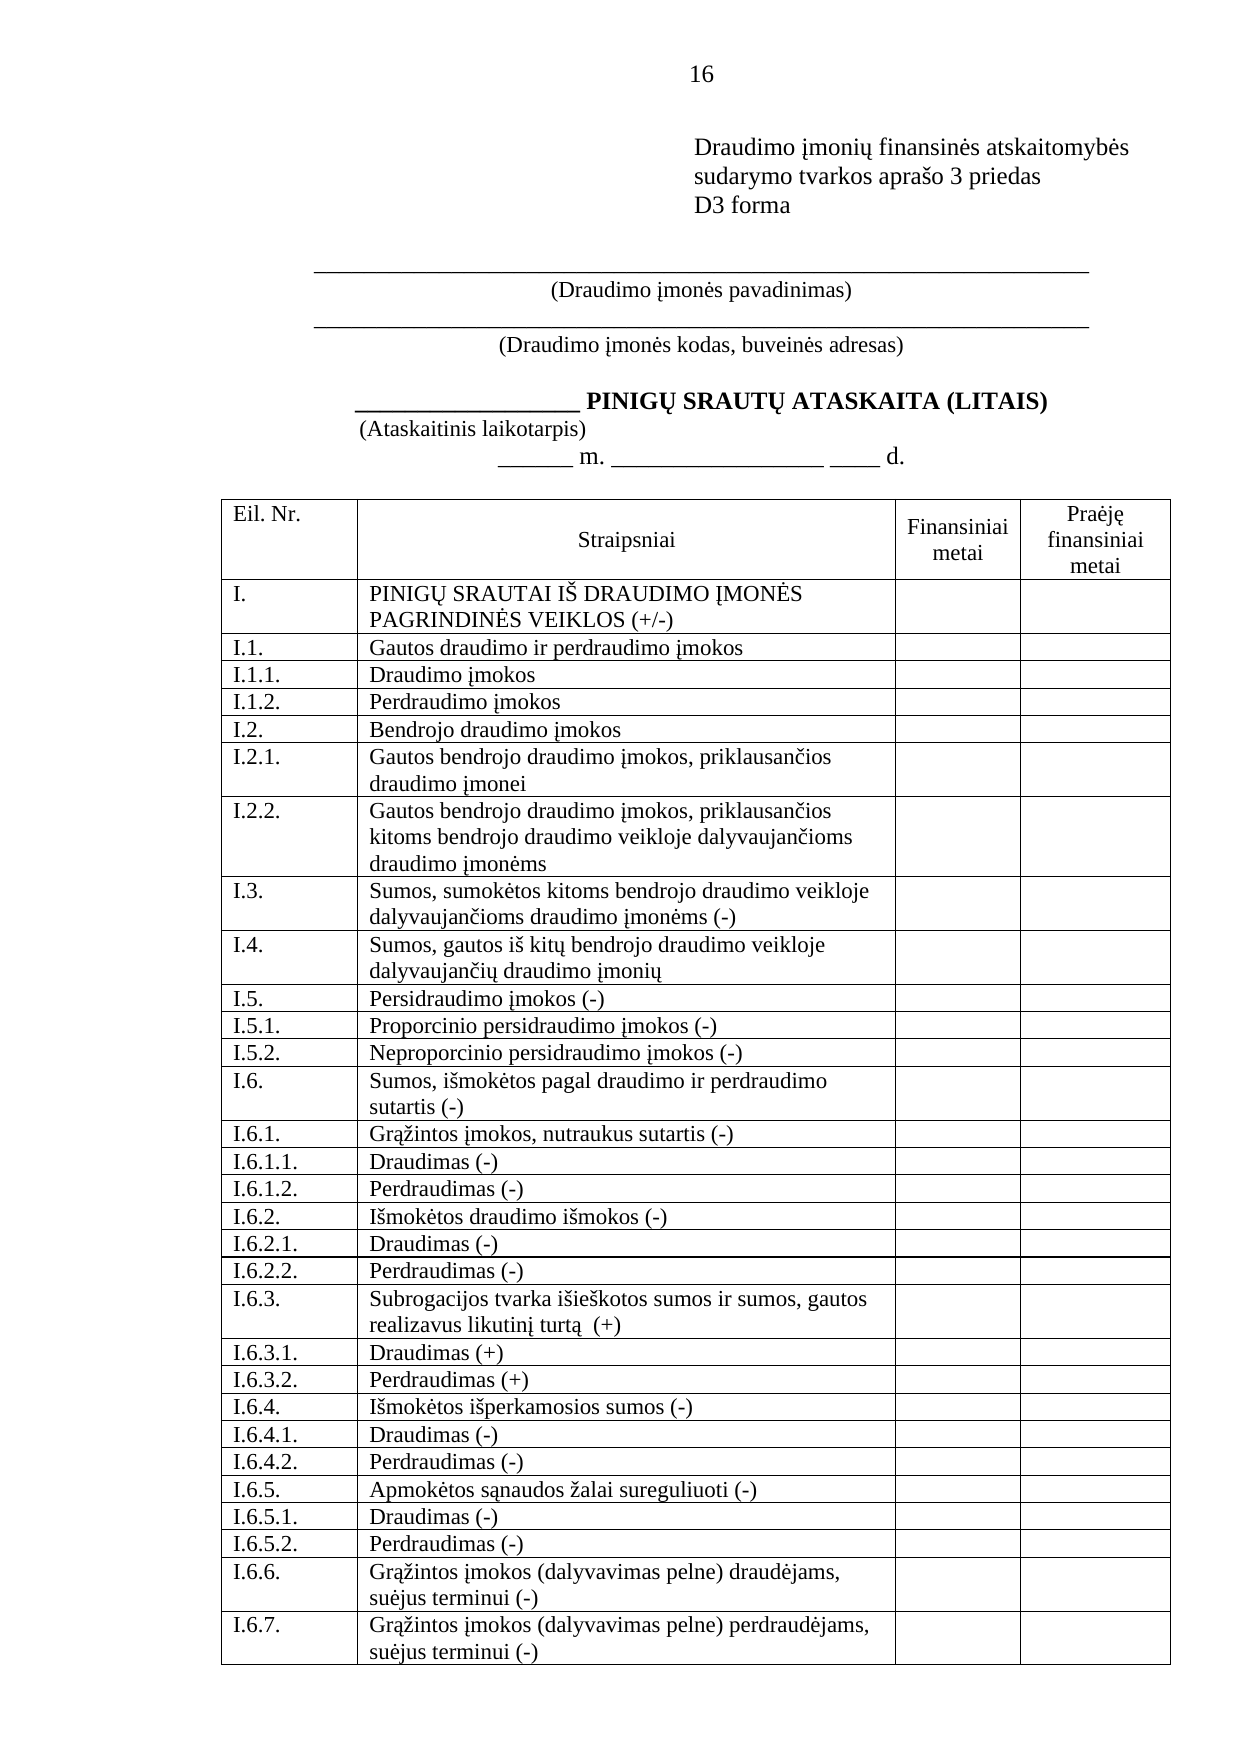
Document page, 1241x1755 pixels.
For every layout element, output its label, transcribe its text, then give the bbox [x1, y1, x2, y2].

table_cell I.5. [222, 985, 357, 1011]
table_cell [1021, 985, 1170, 1011]
table_cell Perdraudimas (-) [358, 1175, 895, 1202]
table_cell [896, 985, 1020, 1011]
table_cell Grąžintos įmokos (dalyvavimas pelne) draudėjams, suėjus terminui (-) [358, 1558, 895, 1611]
table_cell [1021, 1067, 1170, 1119]
table_cell I.6.5.2. [222, 1530, 357, 1557]
table_cell [896, 931, 1020, 983]
table_cell [896, 1339, 1020, 1365]
table_cell [896, 1258, 1020, 1284]
table_cell Draudimas (-) [358, 1230, 895, 1256]
table_cell [896, 1012, 1020, 1038]
table_cell [1021, 1012, 1170, 1038]
table_cell Proporcinio persidraudimo įmokos (-) [358, 1012, 895, 1038]
table_cell Išmokėtos išperkamosios sumos (-) [358, 1394, 895, 1420]
table_cell I.1.2. [222, 689, 357, 715]
table_cell I. [222, 580, 357, 633]
table_cell [896, 580, 1020, 633]
text ______ m. _________________ ____ d. [222, 441, 1181, 470]
table_cell I.6.7. [222, 1612, 357, 1664]
table_cell [1021, 580, 1170, 633]
table_cell Perdraudimas (-) [358, 1258, 895, 1284]
table_cell [896, 743, 1020, 796]
table_cell [896, 1448, 1020, 1474]
table_cell [1021, 661, 1170, 687]
table_cell I.6.5.1. [222, 1503, 357, 1529]
table_cell [1021, 931, 1170, 983]
table_cell I.2.1. [222, 743, 357, 796]
table_cell I.6.2.2. [222, 1258, 357, 1284]
table_cell [1021, 877, 1170, 930]
table_cell [896, 1503, 1020, 1529]
table_cell [1021, 1339, 1170, 1365]
table_cell [1021, 1366, 1170, 1392]
table_cell I.6.4. [222, 1394, 357, 1420]
table_cell I.1. [222, 634, 357, 660]
text __________________ PINIGŲ SRAUTŲ ATASKAITA (LITAIS) [222, 386, 1181, 415]
table_cell Perdraudimas (-) [358, 1530, 895, 1557]
table_cell Bendrojo draudimo įmokos [358, 716, 895, 742]
table_cell I.6.5. [222, 1476, 357, 1502]
table_cell Perdraudimas (+) [358, 1366, 895, 1392]
table_cell [896, 634, 1020, 660]
table_cell Perdraudimo įmokos [358, 689, 895, 715]
table_cell [1021, 1148, 1170, 1174]
table_cell [1021, 1230, 1170, 1256]
table_cell [1021, 1285, 1170, 1338]
table_cell I.5.1. [222, 1012, 357, 1038]
table_cell [896, 1121, 1020, 1147]
table_cell [896, 1530, 1020, 1557]
table_cell [896, 1203, 1020, 1229]
table_cell [1021, 1203, 1170, 1229]
table_cell [896, 1067, 1020, 1119]
table_cell I.6.1.2. [222, 1175, 357, 1202]
table_cell I.6.1.1. [222, 1148, 357, 1174]
table_cell [896, 1558, 1020, 1611]
table_cell I.6.4.1. [222, 1421, 357, 1447]
table_cell I.3. [222, 877, 357, 930]
table_cell [1021, 1558, 1170, 1611]
table_cell Sumos, išmokėtos pagal draudimo ir perdraudimo sutartis (-) [358, 1067, 895, 1119]
table_cell [1021, 1503, 1170, 1529]
table_cell [896, 1175, 1020, 1202]
table_cell [1021, 1039, 1170, 1066]
table_cell Subrogacijos tvarka išieškotos sumos ir sumos, gautos realizavus likutinį turtą (+) [358, 1285, 895, 1338]
table_cell Draudimas (-) [358, 1148, 895, 1174]
table_cell [896, 1230, 1020, 1256]
table_cell [1021, 1394, 1170, 1420]
table_cell I.6.3. [222, 1285, 357, 1338]
table_cell [1021, 1448, 1170, 1474]
table_cell Gautos bendrojo draudimo įmokos, priklausančios draudimo įmonei [358, 743, 895, 796]
table_header Finansiniai metai [896, 500, 1020, 579]
table_cell I.6.3.1. [222, 1339, 357, 1365]
table_cell Draudimas (-) [358, 1421, 895, 1447]
table_header Praėję finansiniai metai [1021, 500, 1170, 579]
table_cell [1021, 1421, 1170, 1447]
table_cell [896, 1039, 1020, 1066]
table_header Straipsniai [358, 500, 895, 579]
table_cell I.2.2. [222, 797, 357, 876]
text (Draudimo įmonės kodas, buveinės adresas) [222, 331, 1181, 357]
table_cell [1021, 1121, 1170, 1147]
table_cell Grąžintos įmokos (dalyvavimas pelne) perdraudėjams, suėjus terminui (-) [358, 1612, 895, 1664]
table_cell Draudimas (-) [358, 1503, 895, 1529]
table_cell [896, 1612, 1020, 1664]
table_cell Sumos, gautos iš kitų bendrojo draudimo veikloje dalyvaujančių draudimo įmonių [358, 931, 895, 983]
table_cell [1021, 716, 1170, 742]
table_cell [1021, 743, 1170, 796]
table_cell Persidraudimo įmokos (-) [358, 985, 895, 1011]
table_cell I.6.1. [222, 1121, 357, 1147]
table_cell I.6. [222, 1067, 357, 1119]
table_header Eil. Nr. [222, 500, 357, 579]
text Draudimo įmonių finansinės atskaitomybės [694, 132, 1181, 161]
table_cell [1021, 689, 1170, 715]
table_cell I.4. [222, 931, 357, 983]
table_cell I.6.2.1. [222, 1230, 357, 1256]
table_cell [896, 797, 1020, 876]
table_cell [896, 1421, 1020, 1447]
table_cell [896, 661, 1020, 687]
table_cell Sumos, sumokėtos kitoms bendrojo draudimo veikloje dalyvaujančioms draudimo įmonėms (-) [358, 877, 895, 930]
text D3 forma [694, 190, 1181, 218]
table_cell [1021, 634, 1170, 660]
text sudarymo tvarkos aprašo 3 priedas [694, 161, 1181, 190]
table_cell I.1.1. [222, 661, 357, 687]
table_cell Grąžintos įmokos, nutraukus sutartis (-) [358, 1121, 895, 1147]
table_cell [1021, 797, 1170, 876]
table_cell [896, 1476, 1020, 1502]
table_cell Gautos bendrojo draudimo įmokos, priklausančios kitoms bendrojo draudimo veikloje dalyvaujančioms draudimo įmonėms [358, 797, 895, 876]
table_cell [1021, 1476, 1170, 1502]
text (Draudimo įmonės pavadinimas) [222, 276, 1181, 302]
table_cell [1021, 1175, 1170, 1202]
text ______________________________________________________________ [222, 247, 1181, 276]
table_cell [896, 716, 1020, 742]
table_cell [1021, 1258, 1170, 1284]
table_cell I.6.2. [222, 1203, 357, 1229]
table_cell I.6.6. [222, 1558, 357, 1611]
table_cell [896, 1285, 1020, 1338]
table_cell Gautos draudimo ir perdraudimo įmokos [358, 634, 895, 660]
table_cell Perdraudimas (-) [358, 1448, 895, 1474]
table_cell [896, 877, 1020, 930]
table_cell [1021, 1612, 1170, 1664]
table_cell Išmokėtos draudimo išmokos (-) [358, 1203, 895, 1229]
table_cell [896, 1394, 1020, 1420]
text (Ataskaitinis laikotarpis) [359, 415, 1181, 441]
table_cell [896, 1148, 1020, 1174]
text ______________________________________________________________ [222, 302, 1181, 331]
table_cell I.6.3.2. [222, 1366, 357, 1392]
table_cell Draudimas (+) [358, 1339, 895, 1365]
table_cell Apmokėtos sąnaudos žalai sureguliuoti (-) [358, 1476, 895, 1502]
table_cell Pinigų srautai iš DRAUDIMO įmonės PAGRINDINĖS veiklos (+/-) [358, 580, 895, 633]
table_cell I.6.4.2. [222, 1448, 357, 1474]
table_cell Draudimo įmokos [358, 661, 895, 687]
table_cell Neproporcinio persidraudimo įmokos (-) [358, 1039, 895, 1066]
table_cell I.5.2. [222, 1039, 357, 1066]
table_cell [896, 1366, 1020, 1392]
table_cell I.2. [222, 716, 357, 742]
table_cell [896, 689, 1020, 715]
table_cell [1021, 1530, 1170, 1557]
